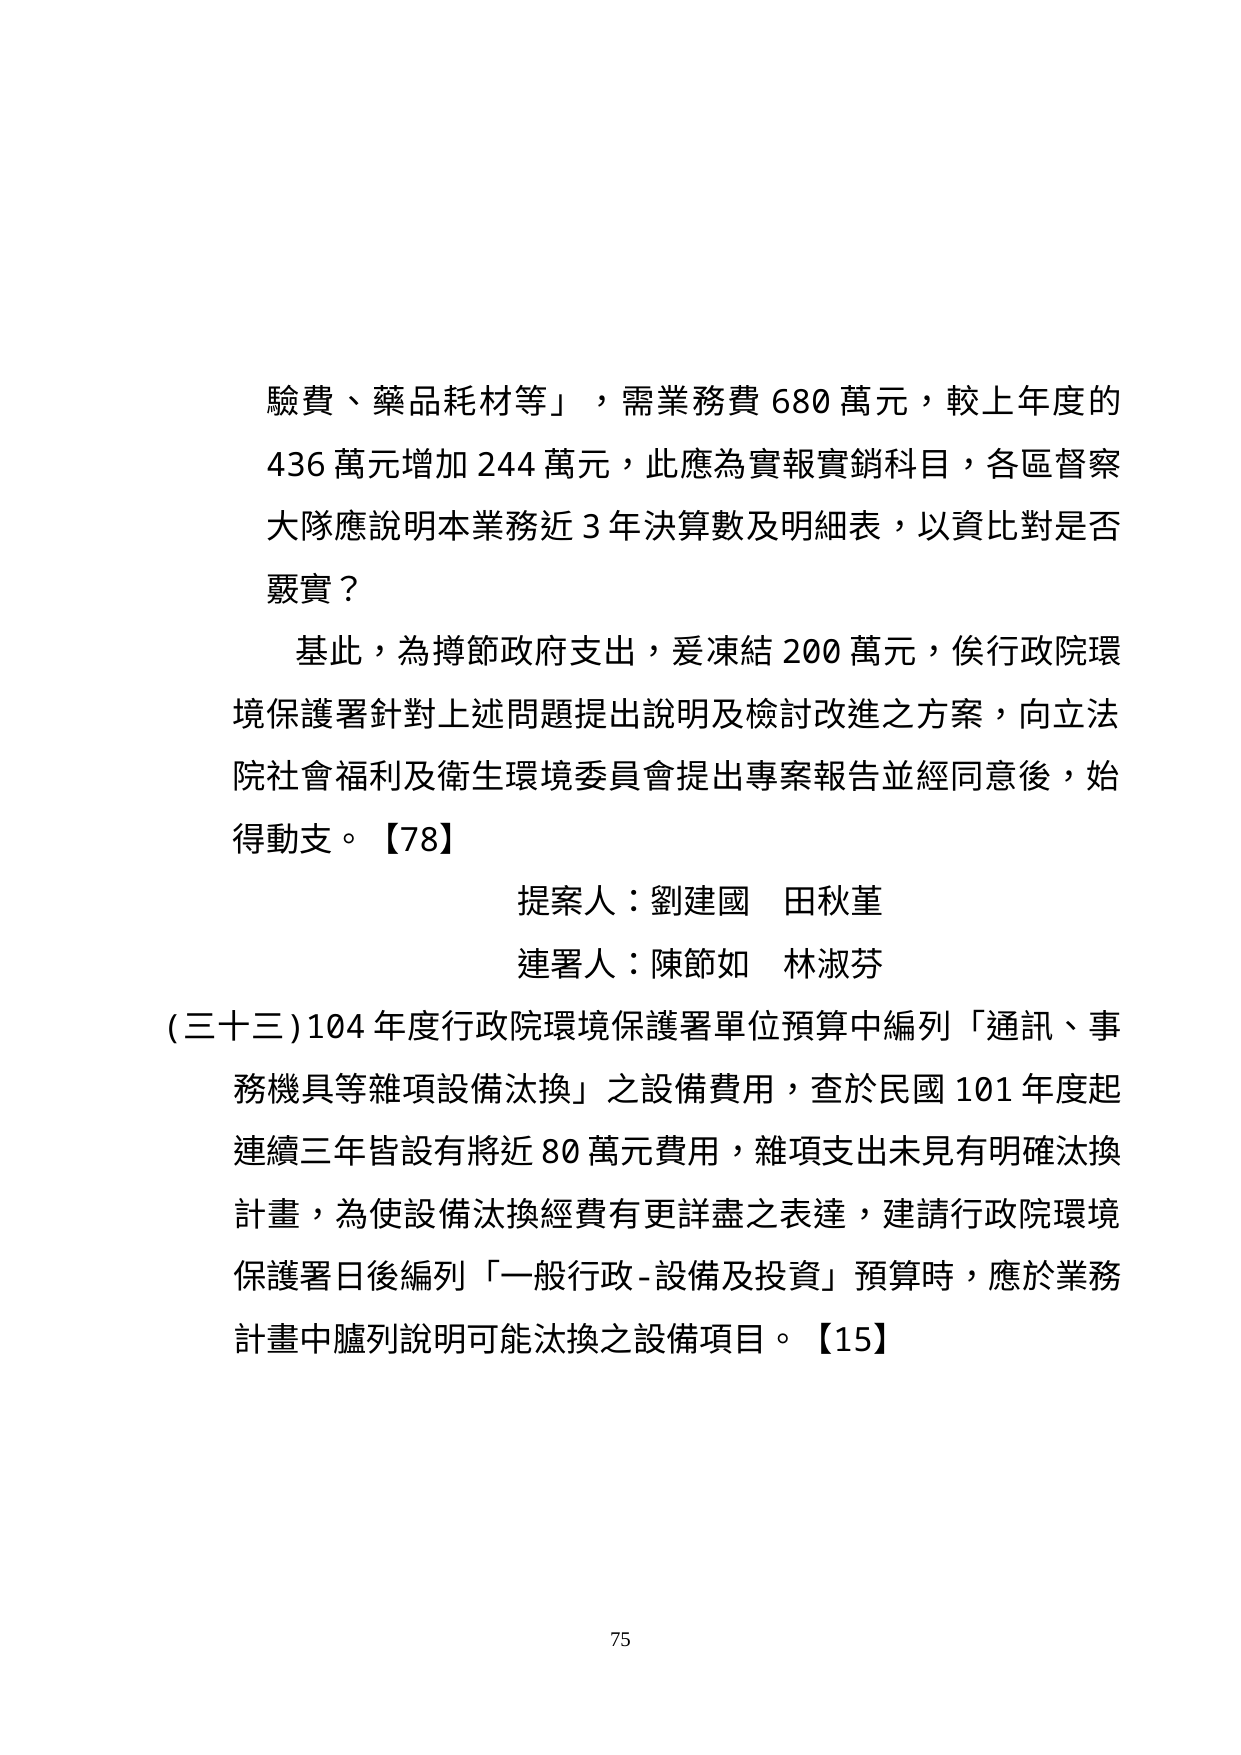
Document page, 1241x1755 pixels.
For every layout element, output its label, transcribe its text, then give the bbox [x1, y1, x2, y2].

text 提案人：劉建國 田秋堇 [118, 858, 1122, 920]
text 驗費、藥品耗材等」，需業務費680萬元，較上年度的436萬元增加244萬元，此應為實報實銷科目，各區督察大隊應說明本業務近3年決算數及明細表，以資比對是否覈實？ [230, 358, 1122, 608]
text 連署人：陳節如 林淑芬 [118, 920, 1122, 983]
text (三十三)104年度行政院環境保護署單位預算中編列「通訊、事務機具等雜項設備汰換」之設備費用，查於民國101年度起連續三年皆設有將近80萬元費用，雜項支出未見有明確汰換計畫，為使設備汰換經費有更詳盡之表達，建請行政院環境保護署日後編列「一般行政-設備及投資」預算時，應於業務計畫中臚列說明可能汰換之設備項目。【15】 [162, 983, 1122, 1358]
text 基此，為撙節政府支出，爰凍結200萬元，俟行政院環境保護署針對上述問題提出說明及檢討改進之方案，向立法院社會福利及衛生環境委員會提出專案報告並經同意後，始得動支。【78】 [232, 608, 1122, 858]
